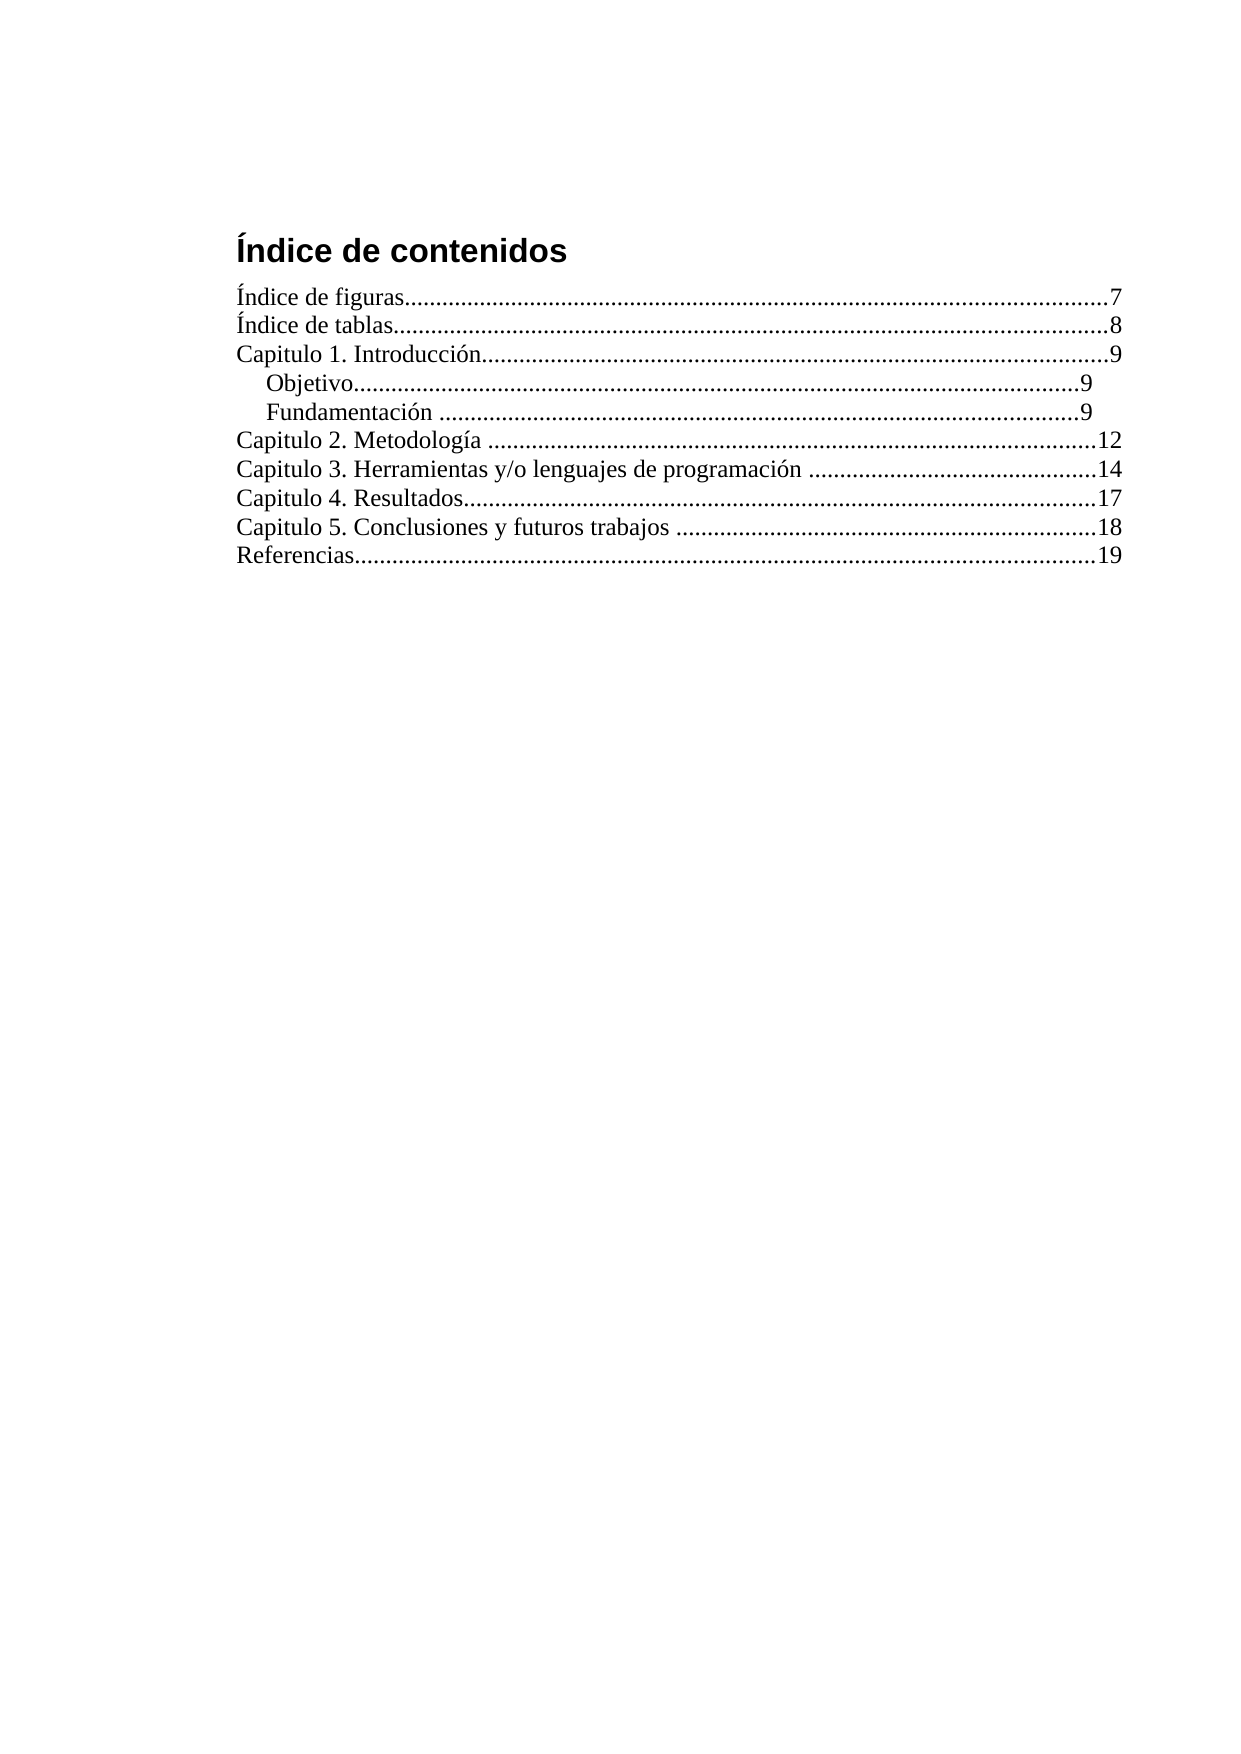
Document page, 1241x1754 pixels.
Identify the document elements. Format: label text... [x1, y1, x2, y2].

text Capitulo 4. Resultados 17 [236, 483, 1122, 512]
text Referencias 19 [236, 541, 1122, 569]
text Índice de figuras 7 [236, 282, 1122, 311]
text Capitulo 3. Herramientas y/o lenguajes de programación 14 [236, 454, 1122, 483]
text Capitulo 1. Introducción 9 [236, 339, 1122, 368]
subtitle Índice de contenidos [236, 231, 1122, 269]
text Índice de tablas 8 [236, 311, 1122, 339]
text Capitulo 2. Metodología 12 [236, 426, 1122, 454]
text Fundamentación 9 [266, 397, 1122, 426]
text Capitulo 5. Conclusiones y futuros trabajos 18 [236, 512, 1122, 541]
text Objetivo. 9 [266, 368, 1122, 397]
